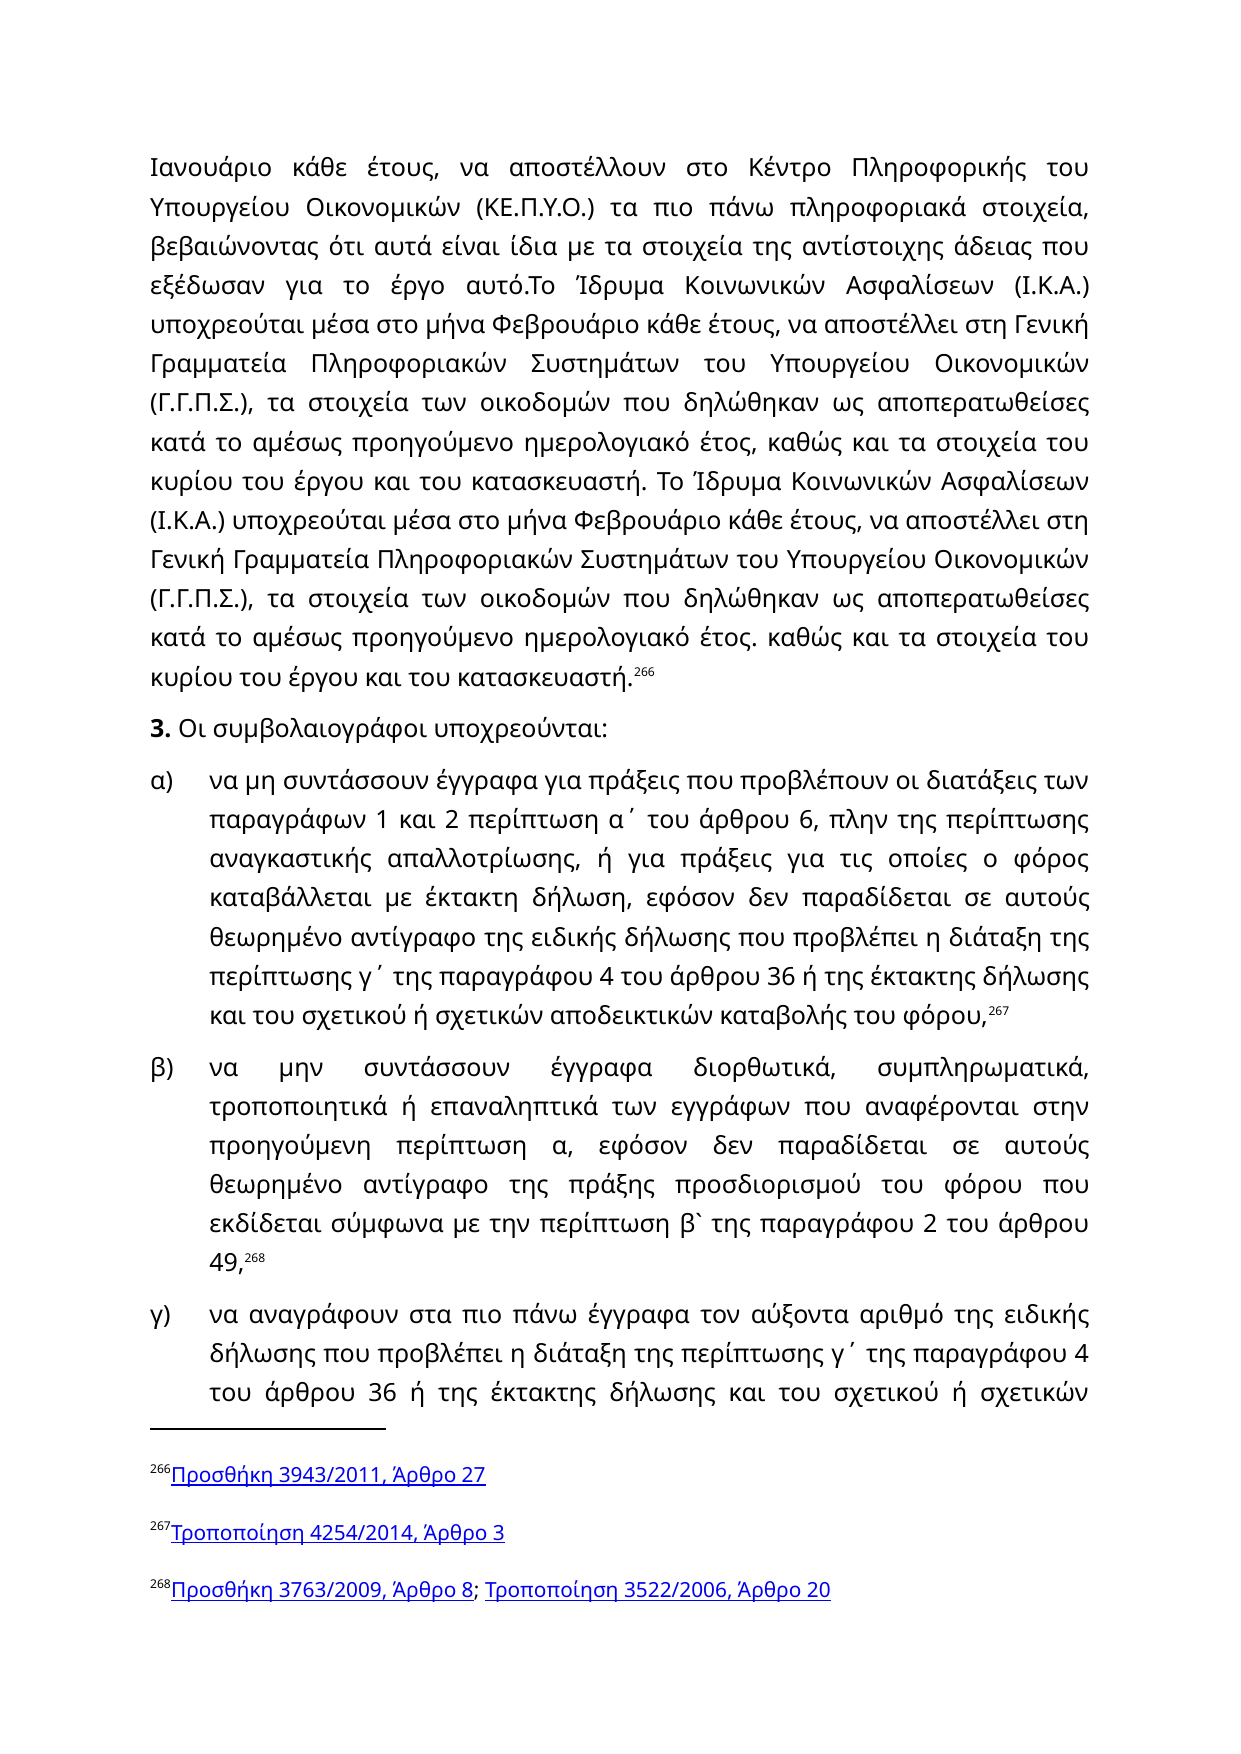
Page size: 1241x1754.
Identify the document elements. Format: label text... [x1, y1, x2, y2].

text Προσθήκη 3763/2009, Άρθρο 8; Τροποποίηση 3522/2006, Άρθρο 20 [150, 1576, 1090, 1604]
list α) να μη συντάσσουν έγγραφα για πράξεις που προβλέπουν οι διατάξεις των παραγράφων 1 και 2 περίπτωση α΄ του άρθρου 6, πλην της περίπτωσης αναγκαστικής απαλλοτρίωσης, ή για πράξεις για τις οποίες ο φόρος καταβάλλεται με έκτακτη δήλωση, εφόσον δεν παραδίδεται σε αυτούς θεωρημένο αντίγραφο της ειδικής δήλωσης που προβλέπει η διάταξη της περίπτωσης γ΄ της παραγράφου 4 του άρθρου 36 ή της έκτακτης δήλωσης και του σχετικού ή σχετικών αποδεικτικών καταβολής του φόρου, [150, 762, 1090, 1032]
text 3. Οι συμβολαιογράφοι υποχρεούνται: [150, 711, 1090, 745]
list β) να μην συντάσσουν έγγραφα διορθωτικά, συμπληρωματικά, τροποποιητικά ή επαναληπτικά των εγγράφων που αναφέρονται στην προηγούμενη περίπτωση α, εφόσον δεν παραδίδεται σε αυτούς θεωρημένο αντίγραφο της πράξης προσδιορισμού του φόρου που εκδίδεται σύμφωνα με την περίπτωση β` της παραγράφου 2 του άρθρου 49, [150, 1049, 1090, 1279]
list γ) να αναγράφουν στα πιο πάνω έγγραφα τον αύξοντα αριθμό της ειδικής δήλωσης που προβλέπει η διάταξη της περίπτωσης γ΄ της παραγράφου 4 του άρθρου 36 ή της έκτακτης δήλωσης και του σχετικού ή σχετικών [150, 1297, 1090, 1409]
text Τροποποίηση 4254/2014, Άρθρο 3 [150, 1518, 1090, 1546]
text Ιανουάριο κάθε έτους, να αποστέλλουν στο Κέντρο Πληροφορικής του Υπουργείου Οικονομικών (ΚΕ.Π.Υ.Ο.) τα πιο πάνω πληροφοριακά στοιχεία, βεβαιώνοντας ότι αυτά είναι ίδια με τα στοιχεία της αντίστοιχης άδειας που εξέδωσαν για το έργο αυτό.Το Ίδρυμα Κοινωνικών Ασφαλίσεων (Ι.Κ.Α.) υποχρεούται μέσα στο μήνα Φεβρουάριο κάθε έτους, να αποστέλλει στη Γενική Γραμματεία Πληροφοριακών Συστημάτων του Υπουργείου Οικονομικών (Γ.Γ.Π.Σ.), τα στοιχεία των οικοδομών που δηλώθηκαν ως αποπερατωθείσες κατά το αμέσως προηγούμενο ημερολογιακό έτος, καθώς και τα στοιχεία του κυρίου του έργου και του κατασκευαστή. Το Ίδρυμα Κοινωνικών Ασφαλίσεων (Ι.Κ.Α.) υποχρεούται μέσα στο μήνα Φεβρουάριο κάθε έτους, να αποστέλλει στη Γενική Γραμματεία Πληροφοριακών Συστημάτων του Υπουργείου Οικονομικών (Γ.Γ.Π.Σ.), τα στοιχεία των οικοδομών που δηλώθηκαν ως αποπερατωθείσες κατά το αμέσως προηγούμενο ημερολογιακό έτος. καθώς και τα στοιχεία του κυρίου του έργου και του κατασκευαστή. [150, 150, 1090, 693]
text Προσθήκη 3943/2011, Άρθρο 27 [150, 1460, 1090, 1489]
